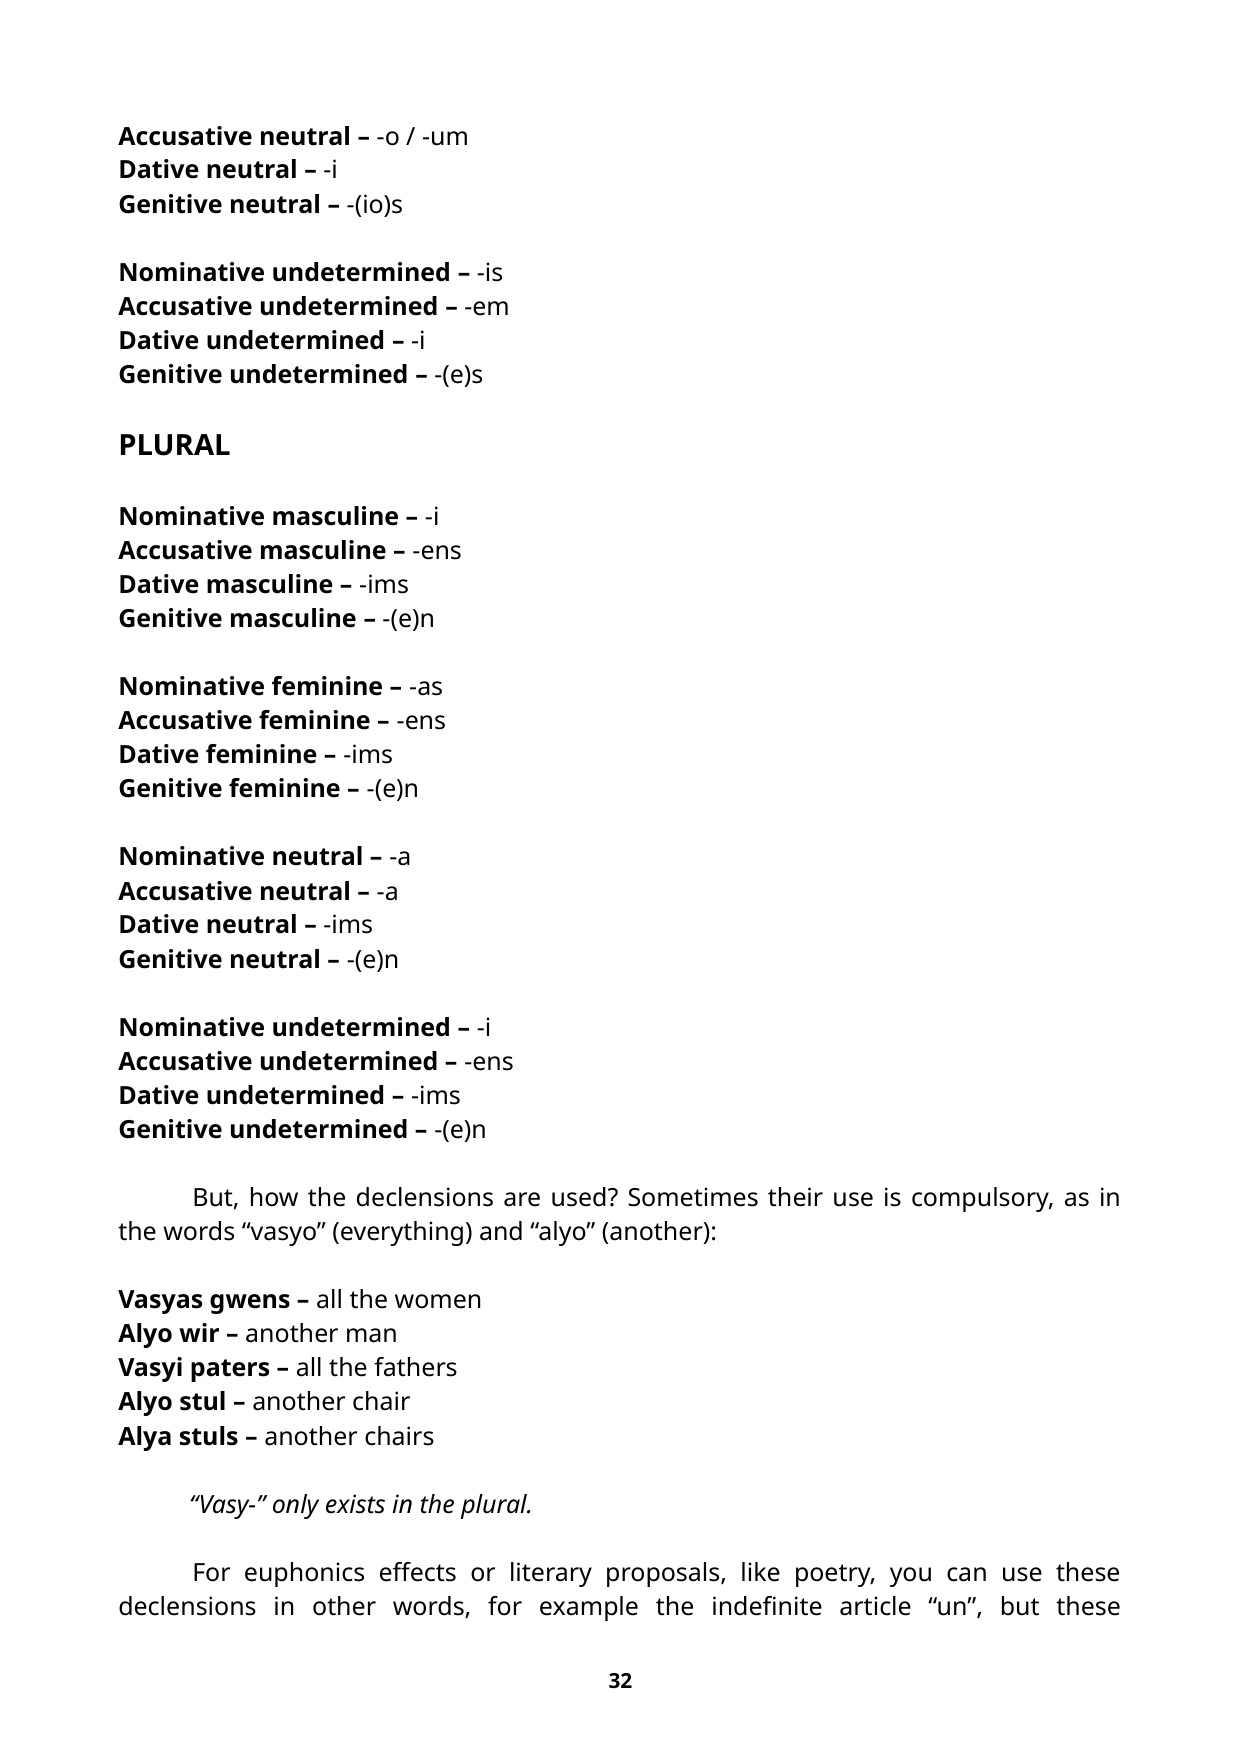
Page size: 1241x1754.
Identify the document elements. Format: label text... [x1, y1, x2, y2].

text Accusative undetermined – -em [118, 288, 1122, 322]
text Accusative undetermined – -ens [118, 1043, 1122, 1077]
text Vasyas gwens – all the women [118, 1282, 1122, 1316]
text Dative feminine – -ims [118, 737, 1122, 771]
text Alyo wir – another man [118, 1316, 1122, 1350]
text Vasyi paters – all the fathers [118, 1350, 1122, 1384]
text Nominative undetermined – -is [118, 254, 1122, 288]
text Accusative neutral – -o / -um [118, 118, 1122, 152]
text But, how the declensions are used? Sometimes their use is compulsory, as in the words “vasyo” (everything) and “alyo” (another): [118, 1180, 1122, 1248]
text Genitive masculine – -(e)n [118, 601, 1122, 635]
text Accusative feminine – -ens [118, 703, 1122, 737]
text “Vasy-” only exists in the plural. [189, 1486, 1122, 1520]
text Genitive neutral – -(io)s [118, 186, 1122, 220]
text Dative masculine – -ims [118, 567, 1122, 601]
text Genitive undetermined – -(e)s [118, 357, 1122, 391]
text Genitive feminine – -(e)n [118, 771, 1122, 805]
text Nominative neutral – -a [118, 839, 1122, 873]
subtitle PLURAL [118, 425, 1122, 464]
text Dative undetermined – -i [118, 322, 1122, 357]
text Dative neutral – -ims [118, 907, 1122, 941]
text Accusative neutral – -a [118, 873, 1122, 907]
text Dative undetermined – -ims [118, 1077, 1122, 1112]
text Alyo stul – another chair [118, 1384, 1122, 1418]
text Nominative undetermined – -i [118, 1009, 1122, 1043]
text Genitive undetermined – -(e)n [118, 1112, 1122, 1146]
text Nominative masculine – -i [118, 498, 1122, 532]
text Genitive neutral – -(e)n [118, 941, 1122, 975]
text Alya stuls – another chairs [118, 1418, 1122, 1452]
text Dative neutral – -i [118, 152, 1122, 186]
text For euphonics effects or literary proposals, like poetry, you can use these declensions in other words, for example the indefinite article “un”, but these [118, 1554, 1122, 1622]
text Nominative feminine – -as [118, 669, 1122, 703]
text Accusative masculine – -ens [118, 532, 1122, 567]
